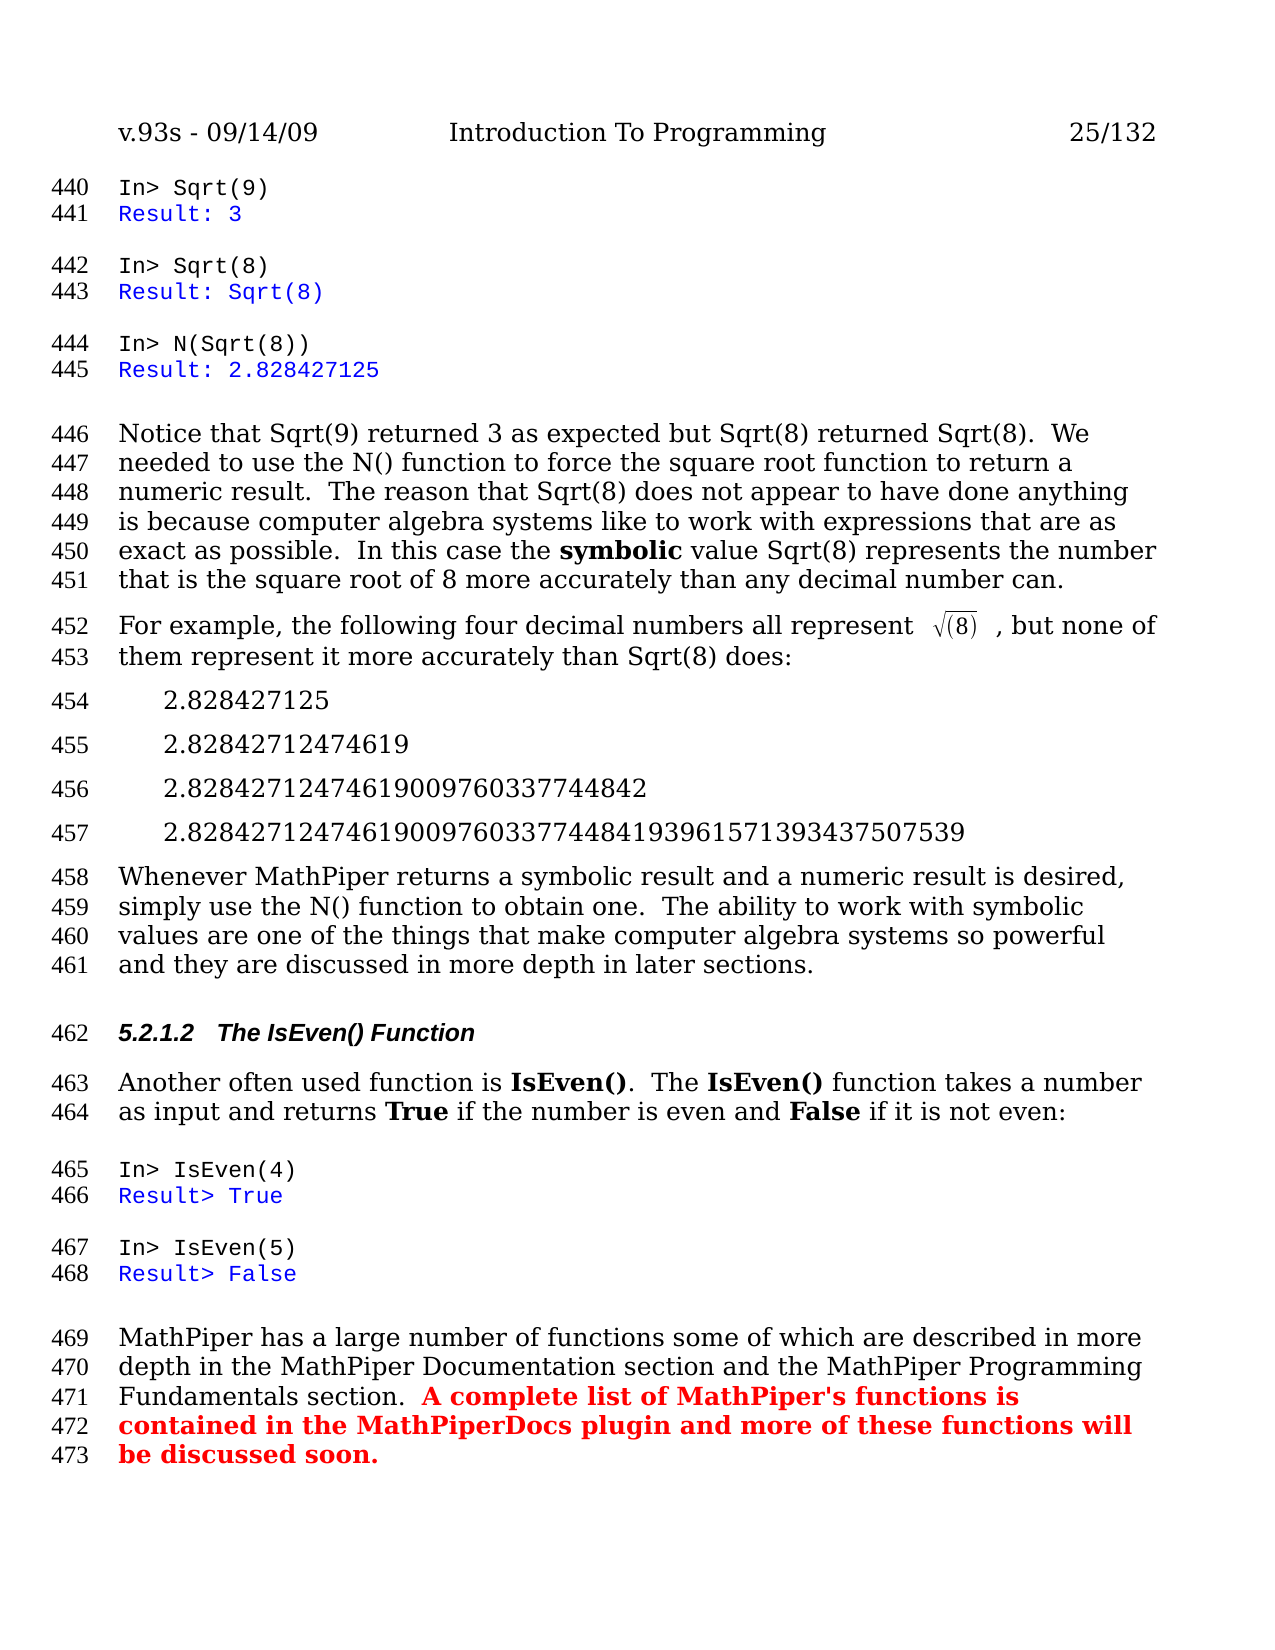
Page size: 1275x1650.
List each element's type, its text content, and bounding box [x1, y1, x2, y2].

text MathPiper has a large number of functions some of which are described in more depth in the MathPiper Documentation section and the MathPiper Programming Fundamentals section. A complete list of MathPiper's functions is contained in the MathPiperDocs plugin and more of these functions will be discussed soon. [118, 1323, 1157, 1469]
text Result> False [118, 1262, 1157, 1288]
text In> N(Sqrt(8)) [118, 332, 1157, 358]
text 2.82842712474619009760337744842 [163, 774, 1157, 803]
text In> Sqrt(8) [118, 254, 1157, 281]
text Whenever MathPiper returns a symbolic result and a numeric result is desired, simply use the N() function to obtain one. The ability to work with symbolic values are one of the things that make computer algebra systems so powerful and they are discussed in more depth in later sections. [118, 863, 1157, 979]
text In> IsEven(4) [118, 1158, 1157, 1184]
text 2.82842712474619 [163, 730, 1157, 759]
text Result> True [118, 1184, 1157, 1210]
text Result: Sqrt(8) [118, 281, 1157, 306]
text Notice that Sqrt(9) returned 3 as expected but Sqrt(8) returned Sqrt(8). We needed to use the N() function to force the square root function to return a numeric result. The reason that Sqrt(8) does not appear to have done anything is because computer algebra systems like to work with expressions that are as exact as possible. In this case the symbolic value Sqrt(8) represents the number that is the square root of 8 more accurately than any decimal number can. [118, 419, 1157, 594]
text 2.828427125 [163, 686, 1157, 715]
text Another often used function is IsEven(). The IsEven() function takes a number as input and returns True if the number is even and False if it is not even: [118, 1068, 1157, 1127]
text In> Sqrt(9) [118, 177, 1157, 203]
text Result: 2.828427125 [118, 358, 1157, 384]
subtitle The IsEven() Function [118, 1018, 1157, 1047]
text Result: 3 [118, 203, 1157, 229]
text For example, the following four decimal numbers all represent, but none of them represent it more accurately than Sqrt(8) does: [118, 609, 1157, 671]
text 2.8284271247461900976033774484193961571393437507539 [163, 818, 1157, 848]
text In> IsEven(5) [118, 1236, 1157, 1262]
